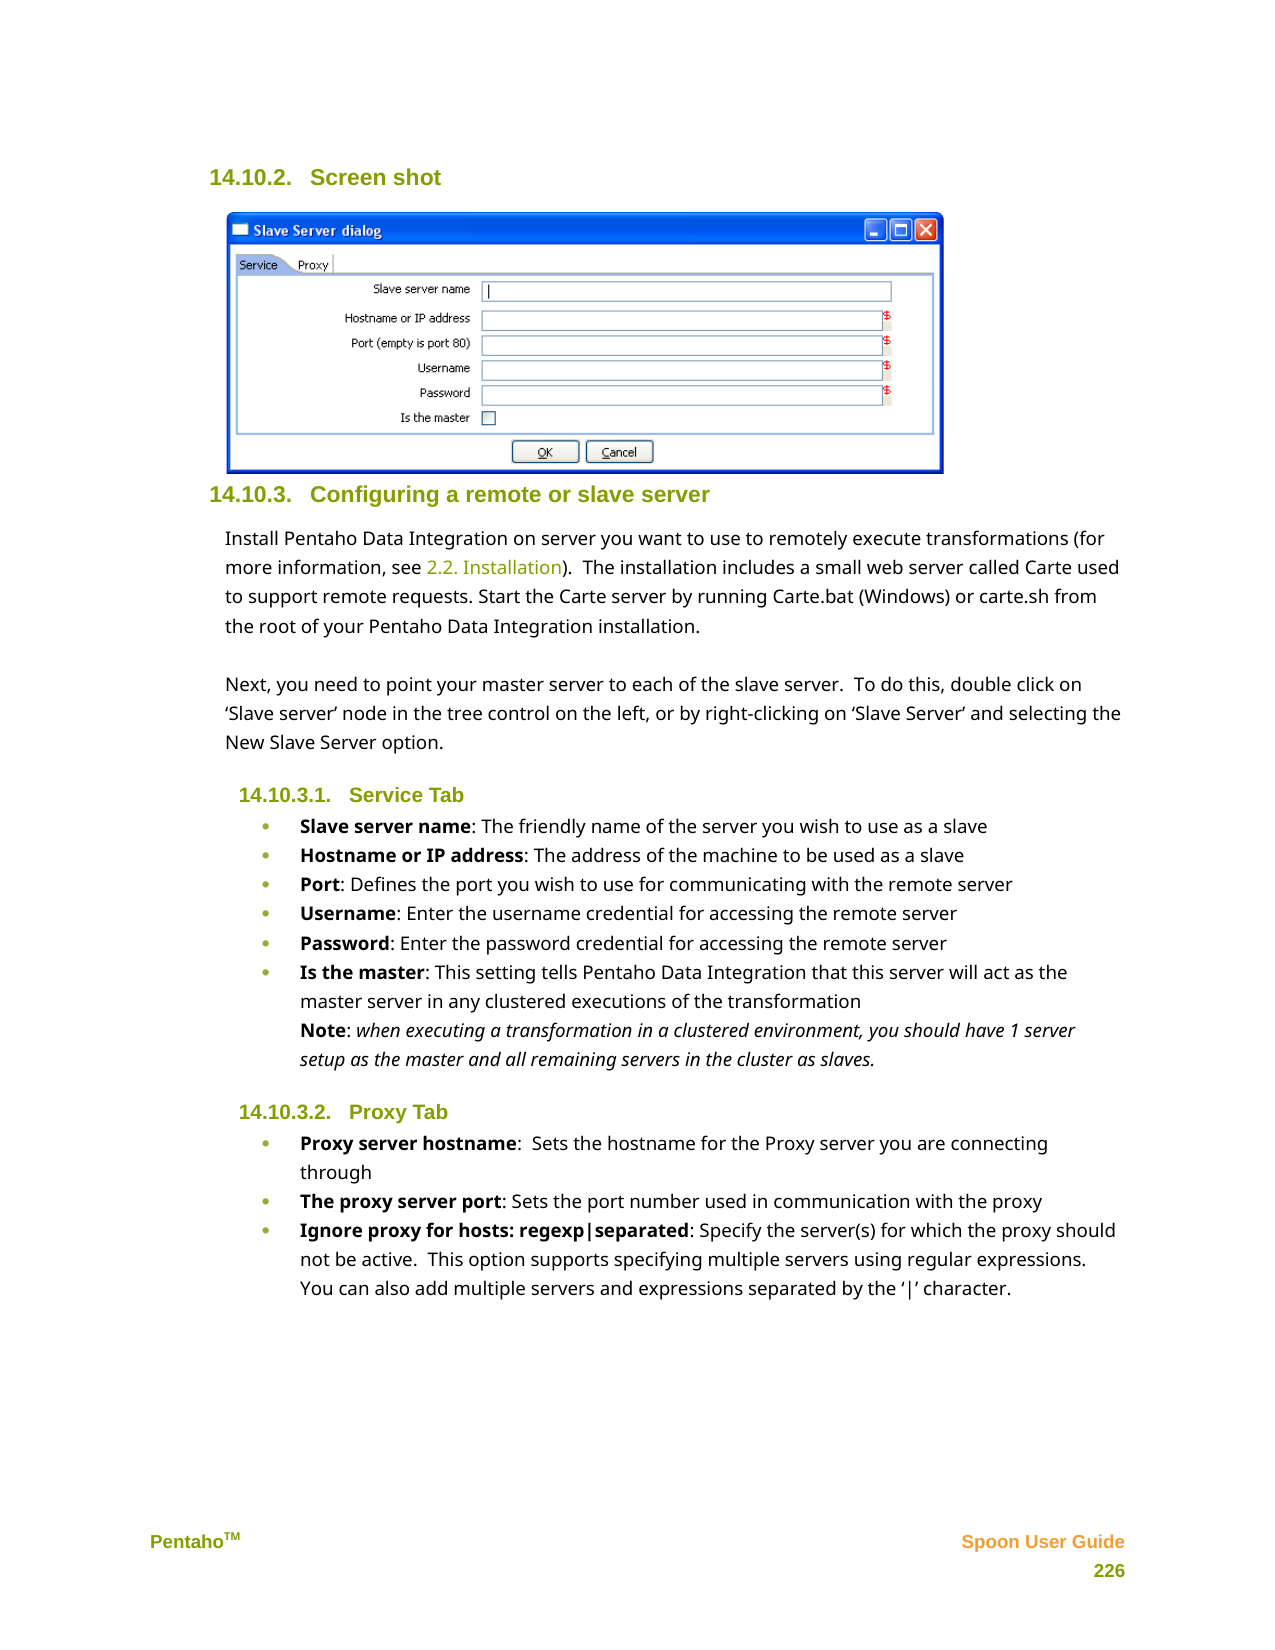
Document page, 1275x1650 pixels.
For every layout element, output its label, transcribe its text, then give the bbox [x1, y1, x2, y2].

text Next, you need to point your master server to each of the slave server. To do this, double click on ‘Slave server’ node in the tree control on the left, or by right-clicking on ‘Slave Server’ and selecting the New Slave Server option. [225, 668, 1125, 756]
text Note: when executing a transformation in a clustered environment, you should have 1 server setup as the master and all remaining servers in the cluster as slaves. [300, 1014, 1125, 1072]
list Slave server name: The friendly name of the server you wish to use as a slave [262, 810, 1125, 839]
list Proxy server hostname: Sets the hostname for the Proxy server you are connecting through [262, 1127, 1125, 1185]
list Hostname or IP address: The address of the machine to be used as a slave [262, 839, 1125, 868]
list The proxy server port: Sets the port number used in communication with the proxy [262, 1185, 1125, 1214]
list Username: Enter the username credential for accessing the remote server [262, 897, 1125, 927]
list Ignore proxy for hosts: regexp|separated: Specify the server(s) for which the proxy should not be active. This option supports specifying multiple servers using regular expressions. You can also add multiple servers and expressions separated by the ‘|’ character. [262, 1214, 1125, 1302]
subtitle Service Tab [239, 774, 1125, 809]
list Password: Enter the password credential for accessing the remote server [262, 927, 1125, 956]
list Port: Defines the port you wish to use for communicating with the remote server [262, 868, 1125, 897]
text Install Pentaho Data Integration on server you want to use to remotely execute transformations (for more information, see 2.2. Installation). The installation includes a small web server called Carte used to support remote requests. Start the Carte server by running Carte.bat (Windows) or carte.sh from the root of your Pentaho Data Integration installation. [225, 522, 1125, 639]
subtitle Configuring a remote or slave server [209, 204, 1125, 510]
list Is the master: This setting tells Pentaho Data Integration that this server will act as the master server in any clustered executions of the transformation [262, 956, 1125, 1014]
picture [226, 212, 944, 474]
subtitle Screen shot [209, 157, 1125, 192]
subtitle Proxy Tab [239, 1091, 1125, 1126]
